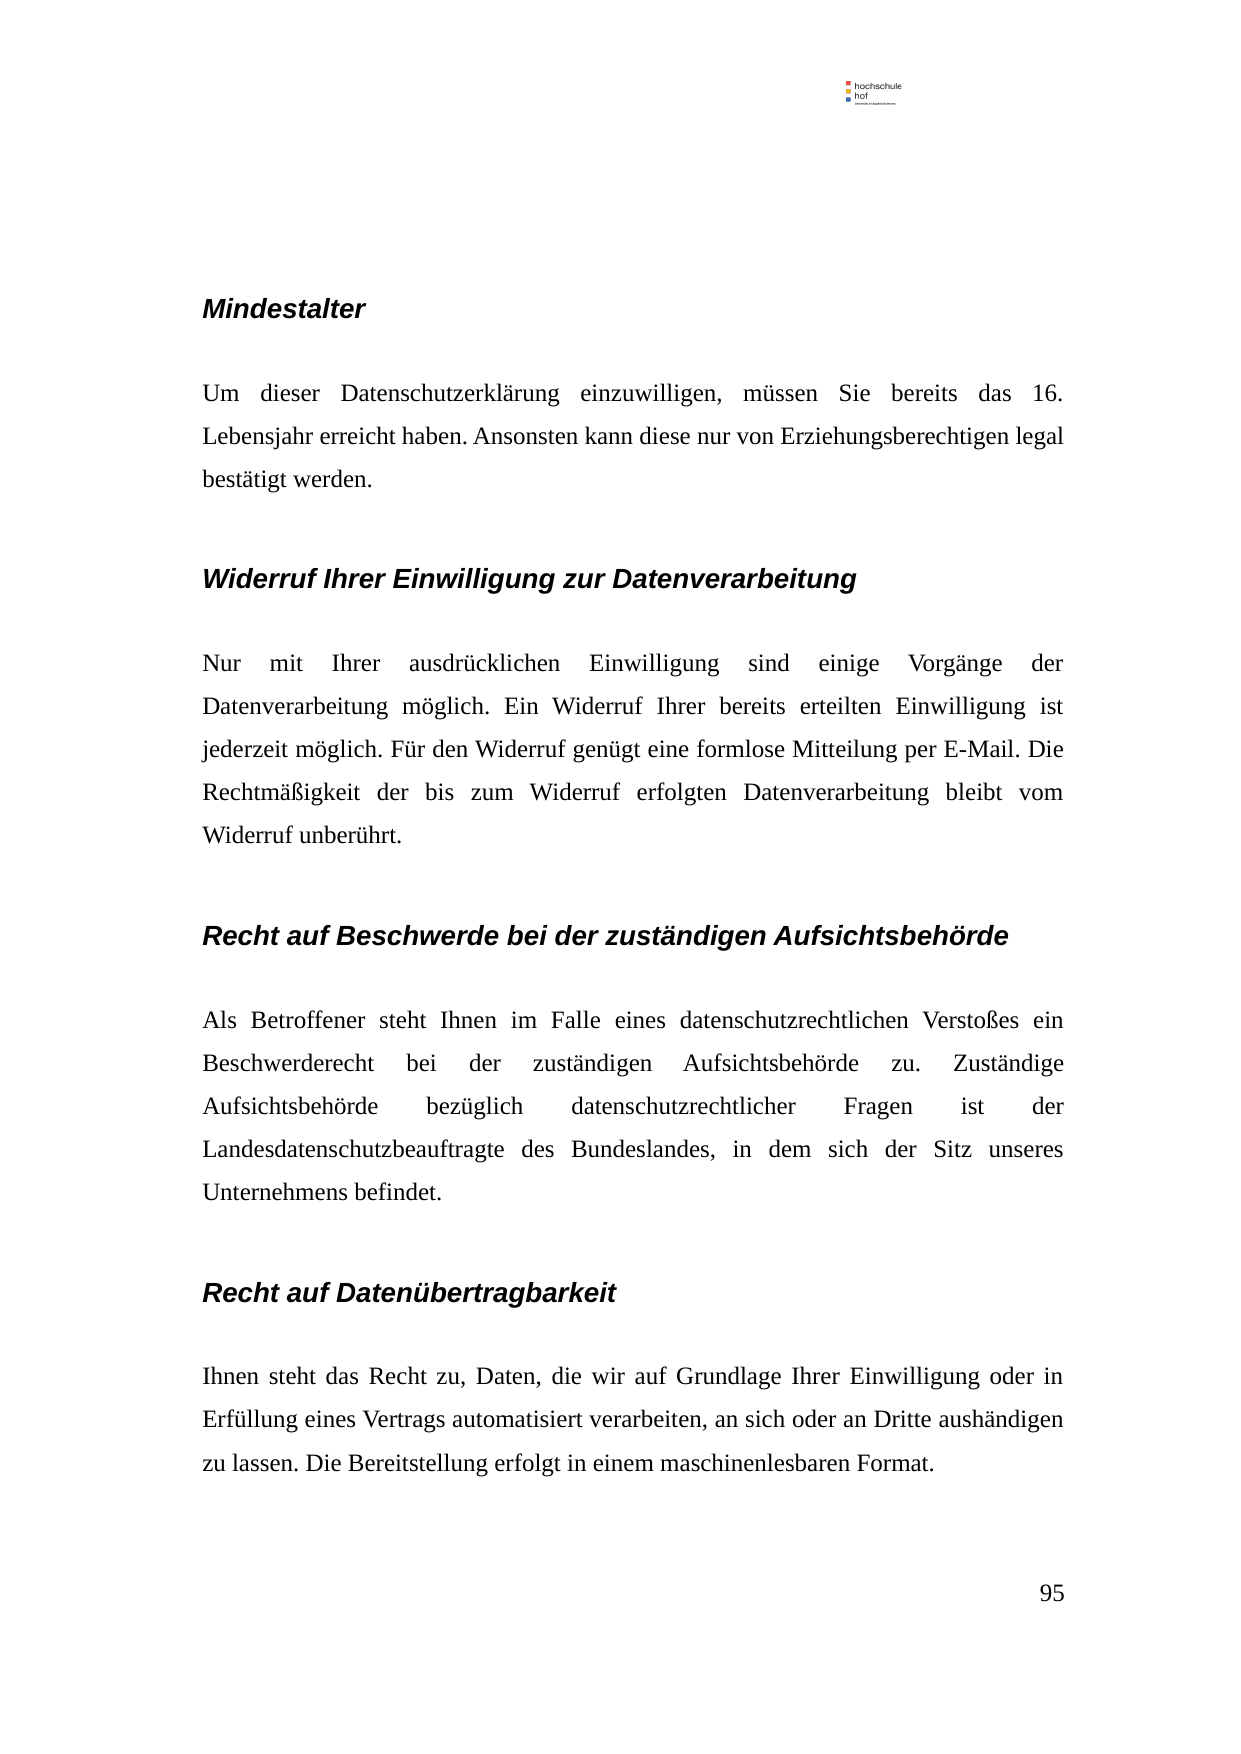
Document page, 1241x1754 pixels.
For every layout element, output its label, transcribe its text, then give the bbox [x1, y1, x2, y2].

subtitle Recht auf Beschwerde bei der zuständigen Aufsichtsbehörde [202, 919, 1064, 951]
subtitle Mindestalter [202, 292, 1064, 324]
text Als Betroffener steht Ihnen im Falle eines datenschutzrechtlichen Verstoßes ein Beschwerderecht bei der zuständigen Aufsichtsbehörde zu. Zuständige Aufsichtsbehörde bezüglich datenschutzrechtlicher Fragen ist der Landesdatenschutzbeauftragte des Bundeslandes, in dem sich der Sitz unseres Unternehmens befindet. [202, 1005, 1064, 1206]
subtitle Recht auf Datenübertragbarkeit [202, 1276, 1064, 1308]
picture [846, 81, 902, 105]
text Nur mit Ihrer ausdrücklichen Einwilligung sind einige Vorgänge der Datenverarbeitung möglich. Ein Widerruf Ihrer bereits erteilten Einwilligung ist jederzeit möglich. Für den Widerruf genügt eine formlose Mitteilung per E-Mail. Die Rechtmäßigkeit der bis zum Widerruf erfolgten Datenverarbeitung bleibt vom Widerruf unberührt. [202, 648, 1064, 849]
text Ihnen steht das Recht zu, Daten, die wir auf Grundlage Ihrer Einwilligung oder in Erfüllung eines Vertrags automatisiert verarbeiten, an sich oder an Dritte aushändigen zu lassen. Die Bereitstellung erfolgt in einem maschinenlesbaren Format. [202, 1361, 1064, 1476]
text Um dieser Datenschutzerklärung einzuwilligen, müssen Sie bereits das 16. Lebensjahr erreicht haben. Ansonsten kann diese nur von Erziehungsberechtigen legal bestätigt werden. [202, 378, 1064, 493]
subtitle Widerruf Ihrer Einwilligung zur Datenverarbeitung [202, 563, 1064, 594]
